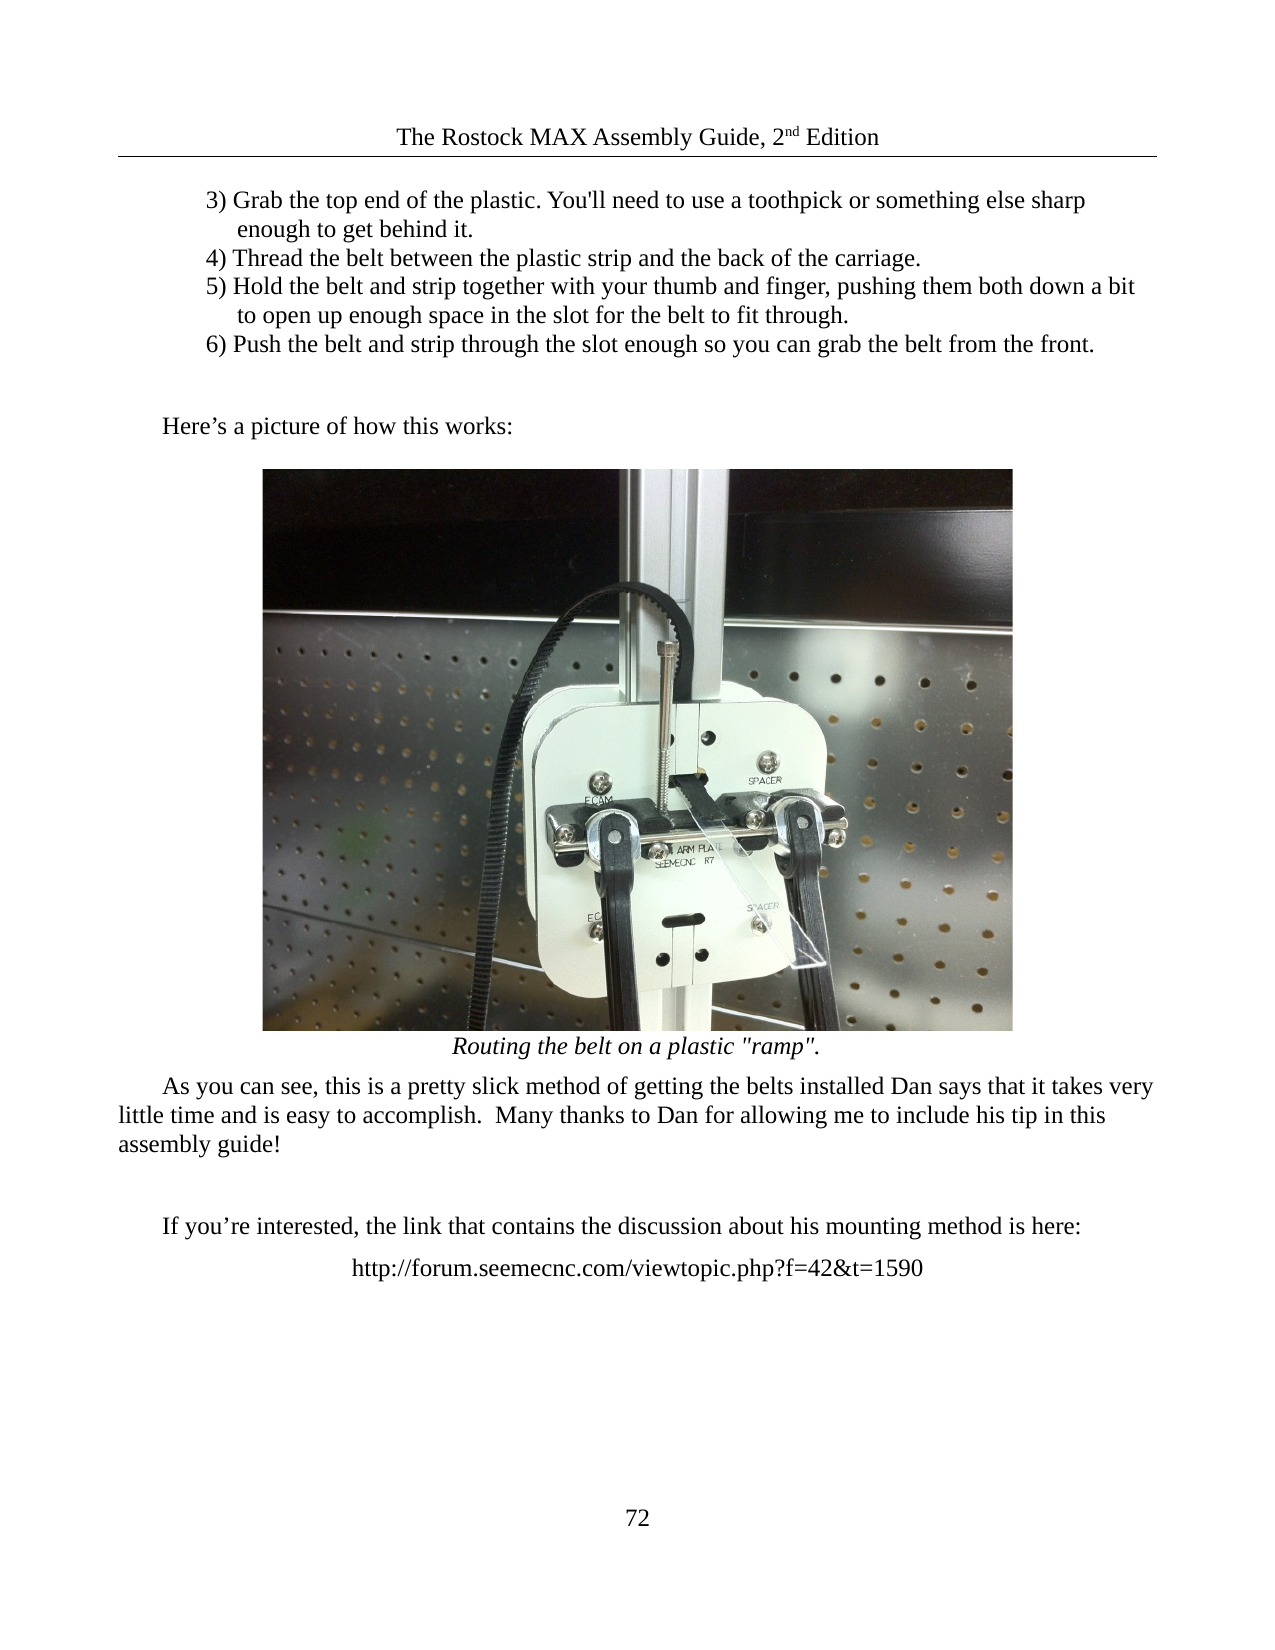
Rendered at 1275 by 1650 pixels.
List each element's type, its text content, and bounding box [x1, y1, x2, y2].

text If you’re interested, the link that contains the discussion about his mounting method is here: [118, 1211, 1157, 1240]
text http://forum.seemecnc.com/viewtopic.php?f=42&t=1590 [118, 1253, 1157, 1281]
text Routing the belt on a plastic "ramp". [262, 1031, 1012, 1059]
text As you can see, this is a pretty slick method of getting the belts installed Dan says that it takes very little time and is easy to accomplish. Many thanks to Dan for allowing me to include his tip in this assembly guide! [118, 1071, 1157, 1158]
picture [262, 469, 1013, 1031]
text 3) Grab the top end of the plastic. You'll need to use a toothpick or something else sharp enough to get behind it. 4) Thread the belt between the plastic strip and the back of the carriage. 5) Hold the belt and strip together with your thumb and finger, pushing them both down a bit to open up enough space in the slot for the belt to fit through. 6) Push the belt and strip through the slot enough so you can grab the belt from the front. [118, 185, 1157, 358]
text Here’s a picture of how this works: [118, 411, 1157, 440]
